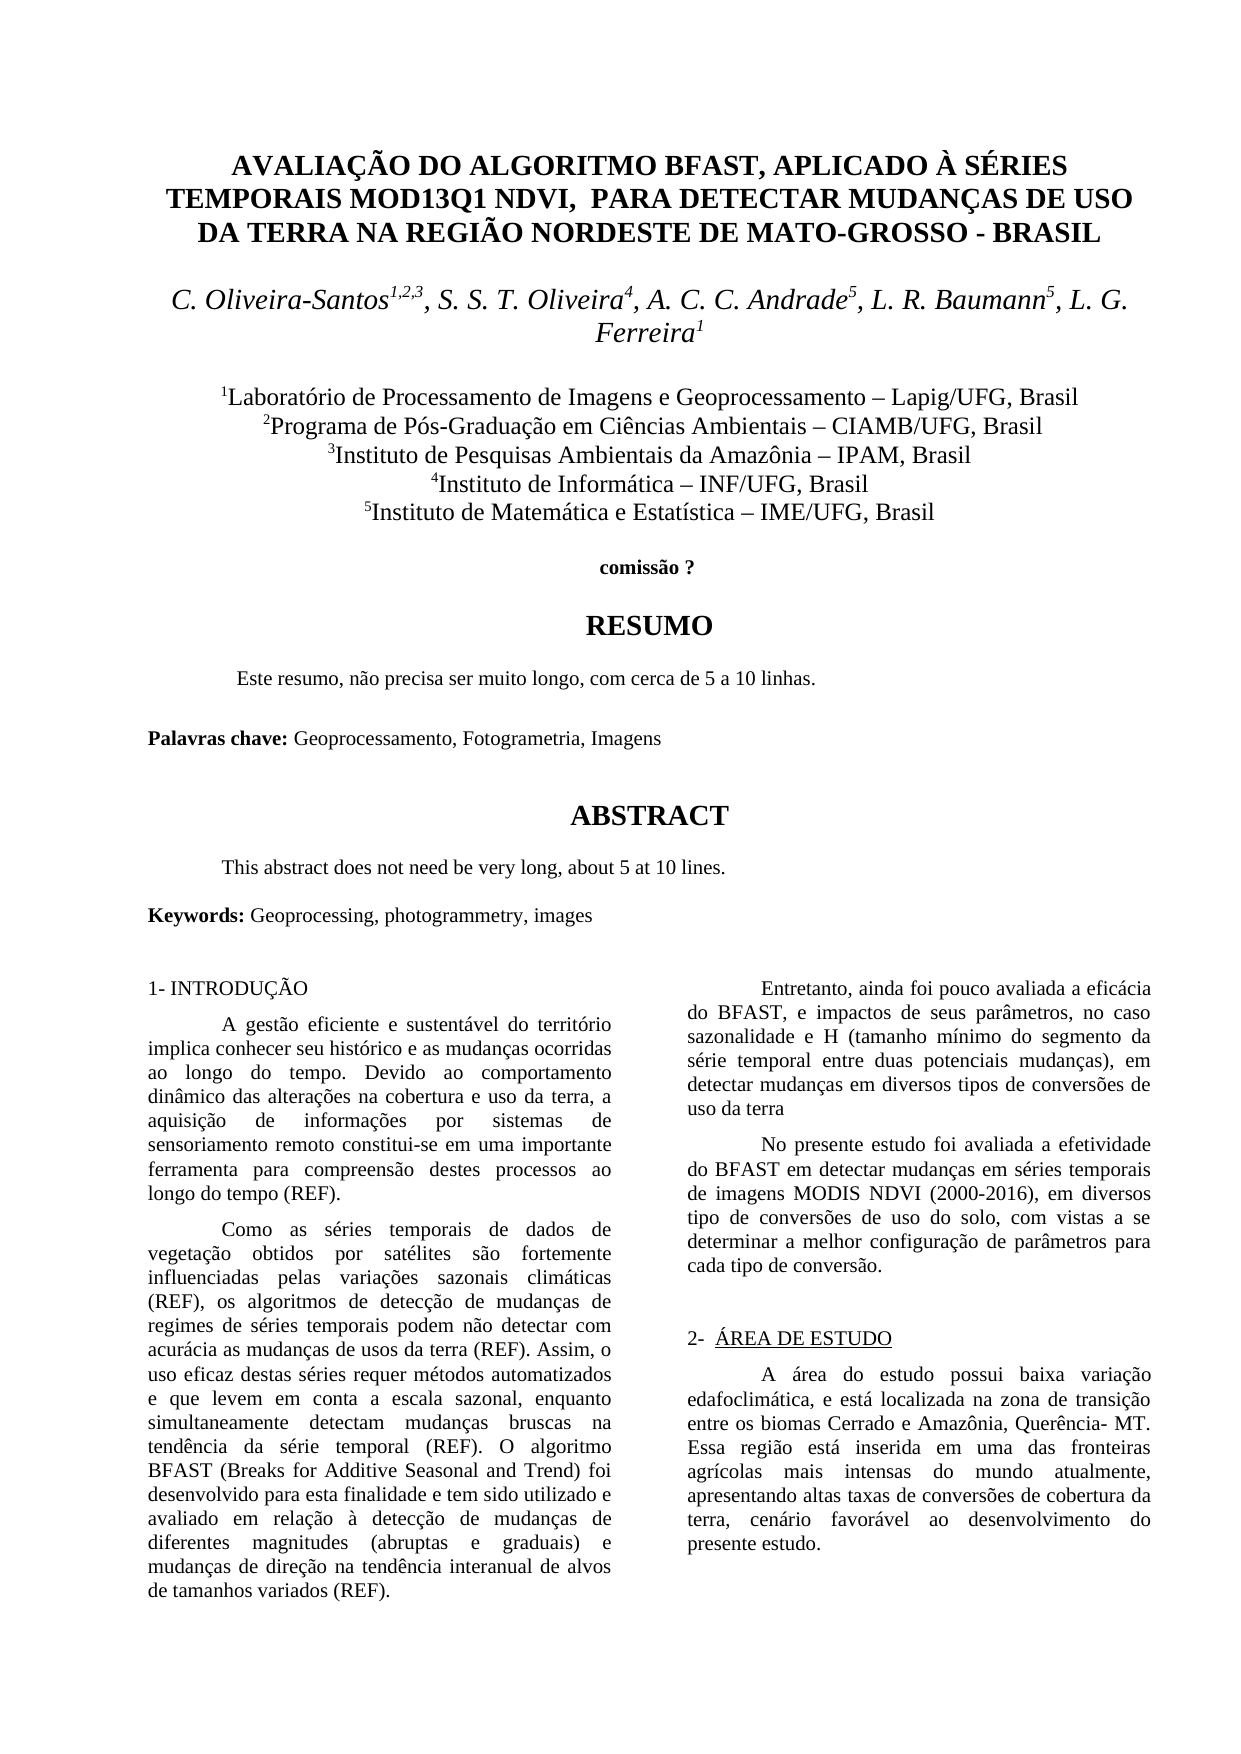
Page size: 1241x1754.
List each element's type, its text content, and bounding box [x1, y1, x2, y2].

text 4Instituto de Informática – INF/UFG, Brasil [148, 469, 1152, 497]
text 5Instituto de Matemática e Estatística – IME/UFG, Brasil [148, 497, 1152, 526]
text A área do estudo possui baixa variação edafoclimática, e está localizada na zona de transição entre os biomas Cerrado e Amazônia, Querência- MT. Essa região está inserida em uma das fronteiras agrícolas mais intensas do mundo atualmente, apresentando altas taxas de conversões de cobertura da terra, cenário favorável ao desenvolvimento do presente estudo. [687, 1362, 1152, 1555]
text Este resumo, não precisa ser muito longo, com cerca de 5 a 10 linhas. [148, 665, 1152, 689]
text 3Instituto de Pesquisas Ambientais da Amazônia – IPAM, Brasil [148, 440, 1152, 469]
text C. Oliveira-Santos1,2,3, S. S. T. Oliveira4, A. C. C. Andrade5, L. R. Baumann5, L. G. Ferreira1 [148, 282, 1152, 349]
text 2- ÁREA DE ESTUDO [687, 1326, 1152, 1350]
text comissão ? [148, 555, 1152, 579]
text Entretanto, ainda foi pouco avaliada a eficácia do BFAST, e impactos de seus parâmetros, no caso sazonalidade e H (tamanho mínimo do segmento da série temporal entre duas potenciais mudanças), em detectar mudanças em diversos tipos de conversões de uso da terra [687, 976, 1152, 1120]
text A gestão eficiente e sustentável do território implica conhecer seu histórico e as mudanças ocorridas ao longo do tempo. Devido ao comportamento dinâmico das alterações na cobertura e uso da terra, a aquisição de informações por sistemas de sensoriamento remoto constitui-se em uma importante ferramenta para compreensão destes processos ao longo do tempo (REF). [148, 1012, 612, 1204]
text 1Laboratório de Processamento de Imagens e Geoprocessamento – Lapig/UFG, Brasil [148, 382, 1152, 411]
subtitle RESUMO [148, 608, 1152, 641]
text 1- INTRODUÇÃO [148, 976, 612, 999]
text This abstract does not need be very long, about 5 at 10 lines. [148, 855, 1152, 879]
text Palavras chave: Geoprocessamento, Fotogrametria, Imagens [148, 726, 1152, 749]
text Como as séries temporais de dados de vegetação obtidos por satélites são fortemente influenciadas pelas variações sazonais climáticas (REF), os algoritmos de detecção de mudanças de regimes de séries temporais podem não detectar com acurácia as mudanças de usos da terra (REF). Assim, o uso eficaz destas séries requer métodos automatizados e que levem em conta a escala sazonal, enquanto simultaneamente detectam mudanças bruscas na tendência da série temporal (REF). O algoritmo BFAST (Breaks for Additive Seasonal and Trend) foi desenvolvido para esta finalidade e tem sido utilizado e avaliado em relação à detecção de mudanças de diferentes magnitudes (abruptas e graduais) e mudanças de direção na tendência interanual de alvos de tamanhos variados (REF). [148, 1217, 612, 1602]
text AVALIAÇÃO DO ALGORITMO BFAST, APLICADO À SÉRIES TEMPORAIS MOD13Q1 NDVI, PARA DETECTAR MUDANÇAS DE USO DA TERRA NA REGIÃO NORDESTE DE MATO-GROSSO - BRASIL [148, 148, 1152, 248]
subtitle ABSTRACT [148, 798, 1152, 831]
text Keywords: Geoprocessing, photogrammetry, images [148, 903, 1152, 927]
text 2Programa de Pós-Graduação em Ciências Ambientais – CIAMB/UFG, Brasil [148, 411, 1152, 440]
text No presente estudo foi avaliada a efetividade do BFAST em detectar mudanças em séries temporais de imagens MODIS NDVI (2000-2016), em diversos tipo de conversões de uso do solo, com vistas a se determinar a melhor configuração de parâmetros para cada tipo de conversão. [687, 1132, 1152, 1277]
